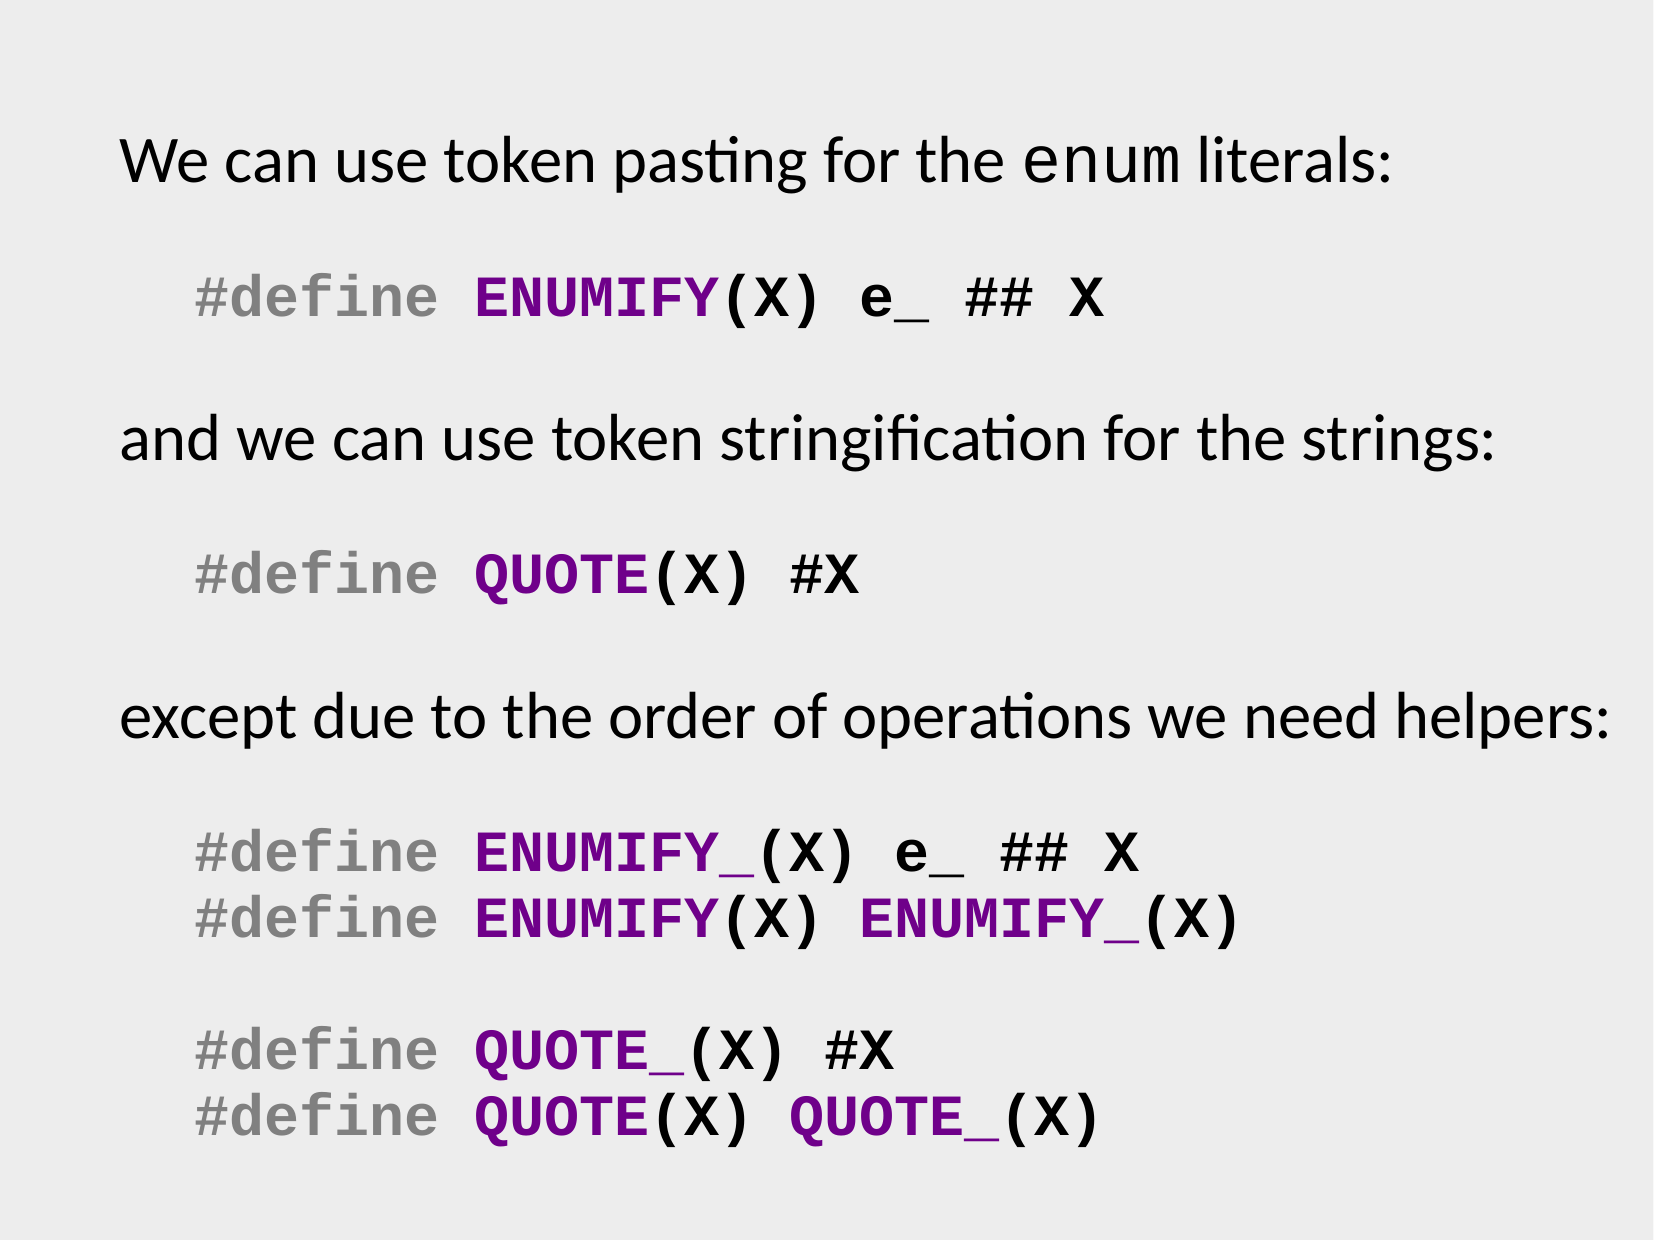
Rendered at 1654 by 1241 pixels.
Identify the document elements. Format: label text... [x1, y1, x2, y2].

text_box except due to the order of operations we need helpers: [105, 681, 1654, 766]
text_box We can use token pasting for the enum literals: [105, 120, 1606, 211]
text_box and we can use token stringification for the strings: [105, 403, 1606, 486]
text_box #define ENUMIFY_(X) e_ ## X #define ENUMIFY(X) ENUMIFY_(X) #define QUOTE_(X) #X #define QUOTE(X) QUOTE_(X) [180, 815, 1636, 1227]
text_box #define QUOTE(X) #X [180, 538, 1081, 619]
text_box #define ENUMIFY(X) e_ ## X [180, 260, 1636, 376]
